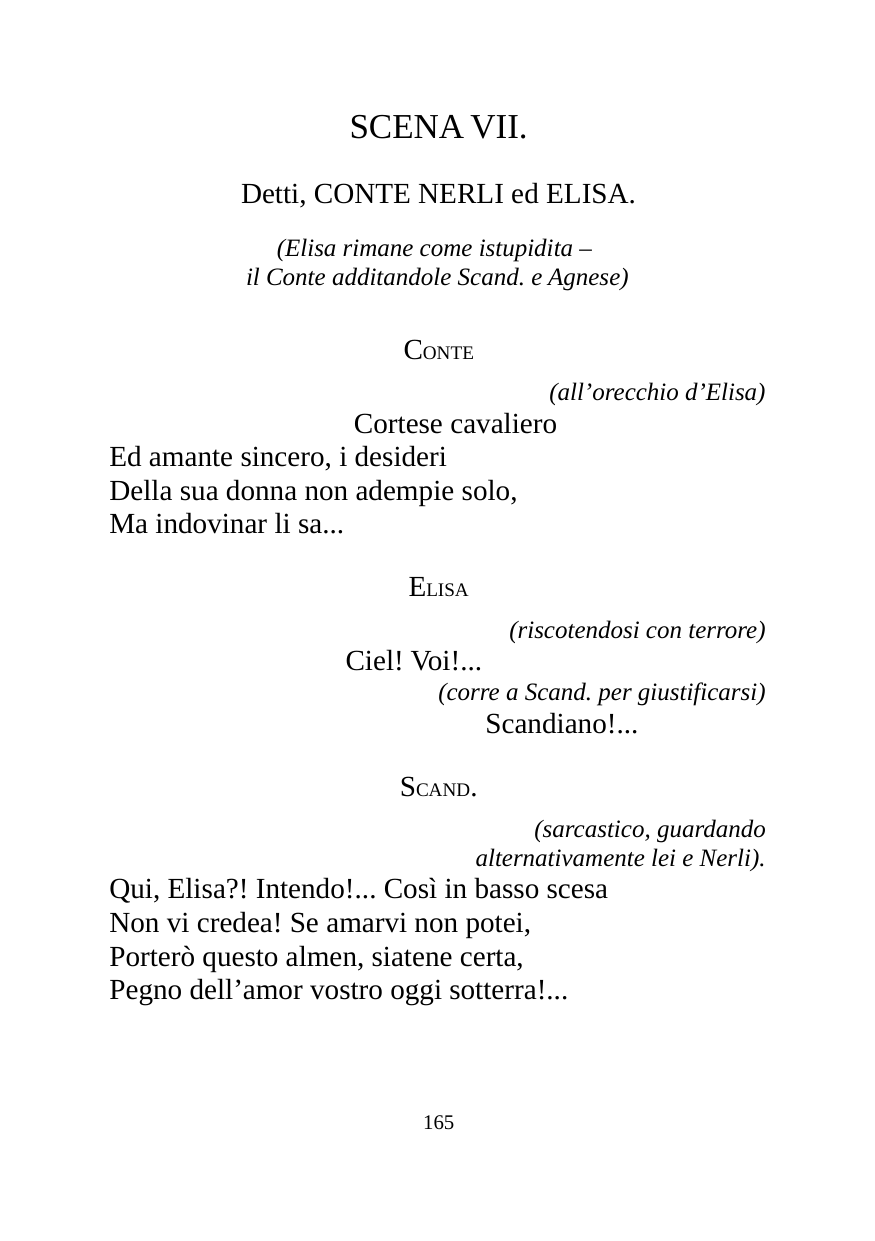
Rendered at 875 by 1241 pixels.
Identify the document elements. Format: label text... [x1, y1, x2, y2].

text Pegno dell’amor vostro oggi sotterra!... [109, 972, 768, 1006]
text Qui, Elisa?! Intendo!... Così in basso scesa [109, 872, 768, 905]
text Ciel! Voi!... [345, 643, 768, 677]
text Detti, CONTE NERLI ed ELISA. [109, 176, 768, 209]
text (corre a Scand. per giustificarsi) [404, 677, 768, 706]
text Porterò questo almen, siatene certa, [109, 939, 768, 972]
text (riscotendosi con terrore) [404, 615, 768, 643]
text (sarcastico, guardando alternativamente lei e Nerli). [464, 814, 768, 872]
text Ma indovinar li sa... [109, 506, 768, 540]
text (all’orecchio d’Elisa) [404, 377, 768, 406]
text Elisa [109, 569, 768, 603]
text Della sua donna non adempie solo, [109, 473, 768, 506]
subtitle SCENA VII. [109, 106, 768, 146]
text Scandiano!... [485, 706, 768, 739]
text Conte [109, 332, 768, 365]
text Ed amante sincero, i desideri [109, 439, 768, 473]
text Cortese cavaliero [354, 406, 768, 439]
text (Elisa rimane come istupidita – il Conte additandole Scand. e Agnese) [109, 233, 768, 291]
text Scand. [109, 769, 768, 802]
text Non vi credea! Se amarvi non potei, [109, 905, 768, 939]
